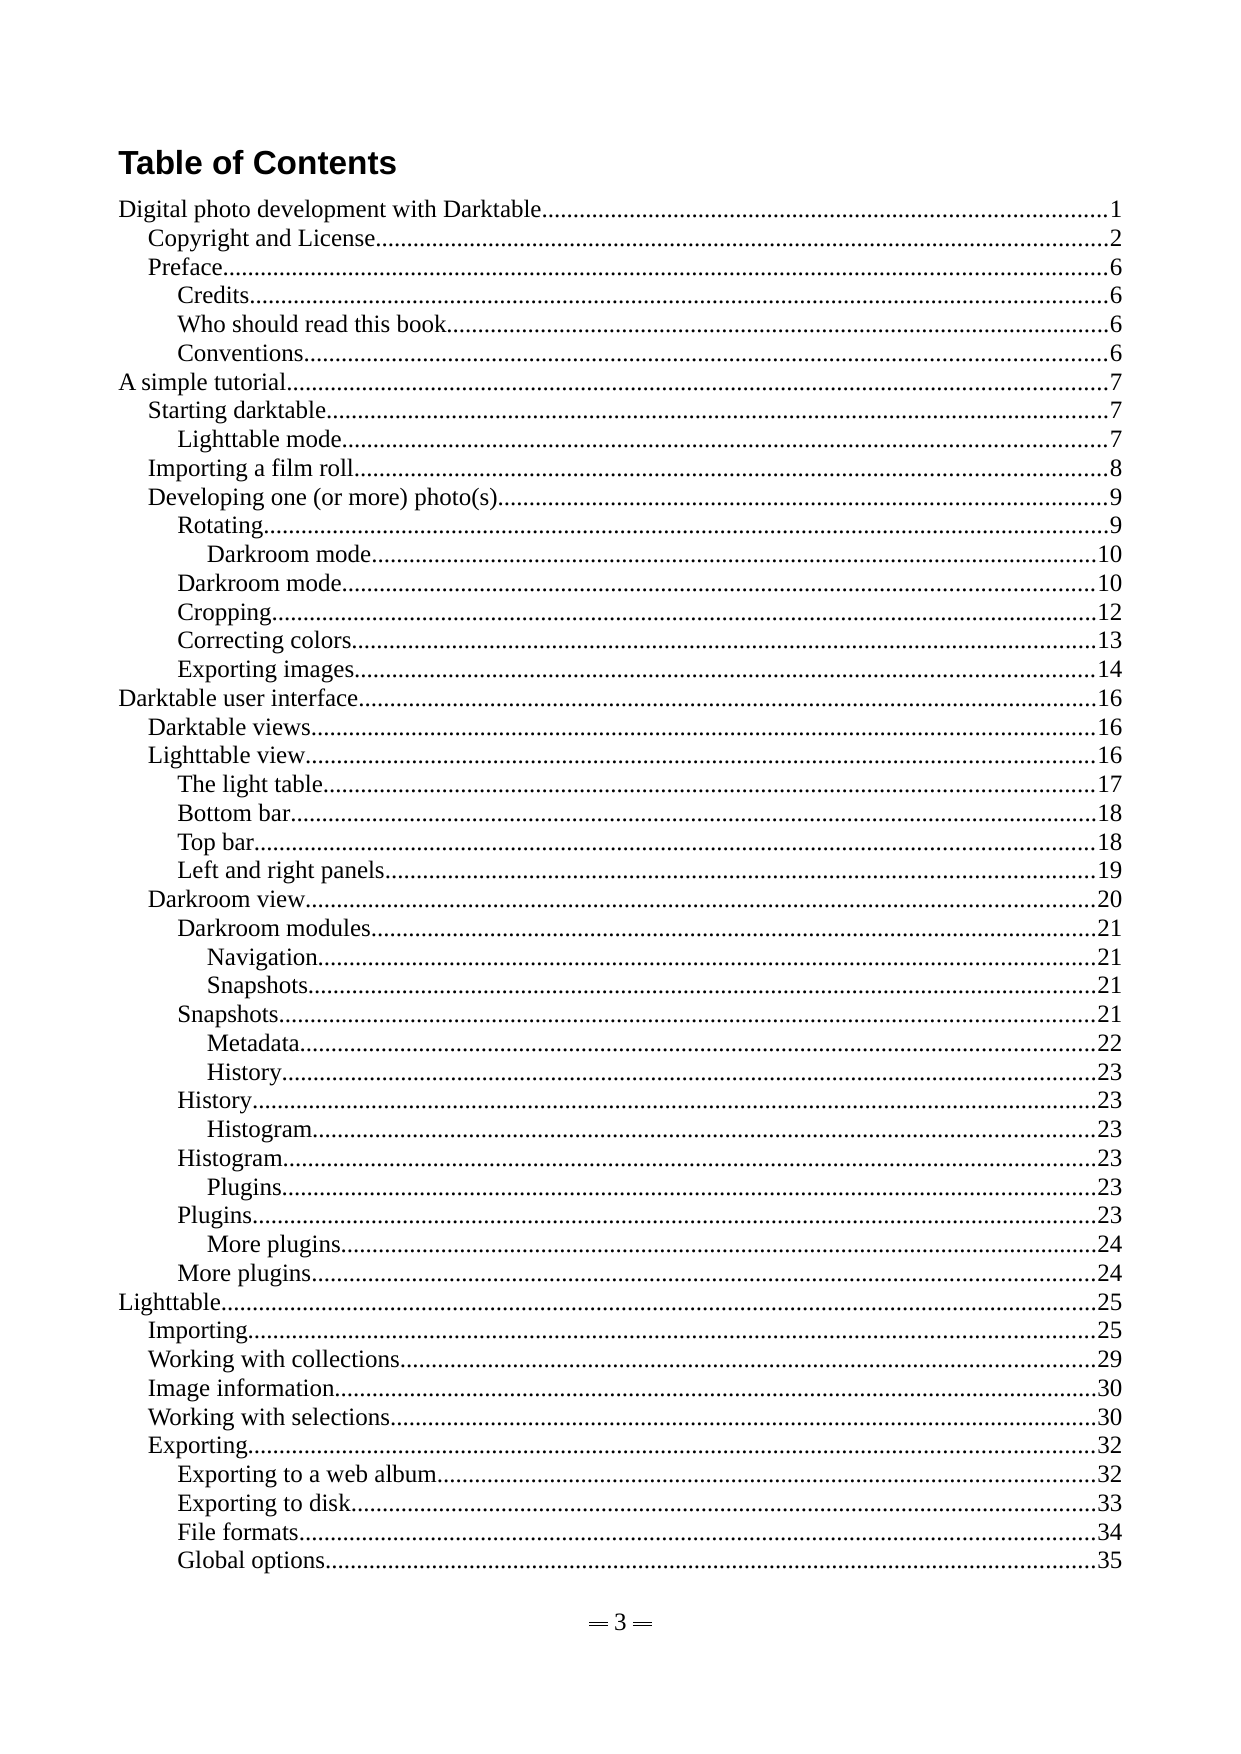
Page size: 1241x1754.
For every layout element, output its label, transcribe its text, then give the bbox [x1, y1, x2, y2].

subtitle Table of Contents [118, 143, 1122, 182]
text Bottom bar 18 [177, 798, 1122, 827]
text Metadata 22 [207, 1028, 1122, 1057]
text Correcting colors 13 [177, 625, 1122, 654]
text Importing a film roll 8 [148, 453, 1122, 482]
text Developing one (or more) photo(s) 9 [148, 482, 1122, 510]
text Histogram 23 [177, 1143, 1122, 1172]
text Exporting 32 [148, 1430, 1122, 1459]
text Preface 6 [148, 252, 1122, 280]
text Image information 30 [148, 1373, 1122, 1402]
text Copyright and License 2 [148, 223, 1122, 252]
text Darkroom mode 10 [177, 568, 1122, 597]
text Lighttable mode 7 [177, 424, 1122, 453]
text Left and right panels 19 [177, 855, 1122, 884]
text Exporting to a web album 32 [177, 1459, 1122, 1488]
text File formats 34 [177, 1517, 1122, 1545]
text Darktable user interface 16 [118, 683, 1122, 712]
text Plugins 23 [177, 1200, 1122, 1229]
text Histogram 23 [207, 1114, 1122, 1143]
text Starting darktable 7 [148, 395, 1122, 424]
text Rotating 9 [177, 510, 1122, 539]
text Exporting to disk 33 [177, 1488, 1122, 1517]
text Lighttable 25 [118, 1287, 1122, 1315]
text Who should read this book 6 [177, 309, 1122, 338]
text Darktable views 16 [148, 712, 1122, 740]
text Exporting images 14 [177, 654, 1122, 683]
text Navigation 21 [207, 942, 1122, 970]
text Working with collections 29 [148, 1344, 1122, 1373]
text Plugins 23 [207, 1172, 1122, 1200]
text More plugins 24 [177, 1258, 1122, 1287]
text More plugins 24 [207, 1229, 1122, 1258]
text Cropping 12 [177, 597, 1122, 625]
text Importing 25 [148, 1315, 1122, 1344]
text Darkroom modules 21 [177, 913, 1122, 942]
text Global options 35 [177, 1545, 1122, 1574]
text Darkroom view 20 [148, 884, 1122, 913]
text Conventions 6 [177, 338, 1122, 367]
text Darkroom mode 10 [207, 539, 1122, 568]
text Credits 6 [177, 280, 1122, 309]
text The light table 17 [177, 769, 1122, 798]
text History 23 [207, 1057, 1122, 1085]
text Snapshots 21 [207, 970, 1122, 999]
text Digital photo development with Darktable 1 [118, 194, 1122, 223]
text Snapshots 21 [177, 999, 1122, 1028]
text Top bar 18 [177, 827, 1122, 855]
text Lighttable view 16 [148, 740, 1122, 769]
text A simple tutorial 7 [118, 367, 1122, 395]
text Working with selections 30 [148, 1402, 1122, 1430]
text History 23 [177, 1085, 1122, 1114]
